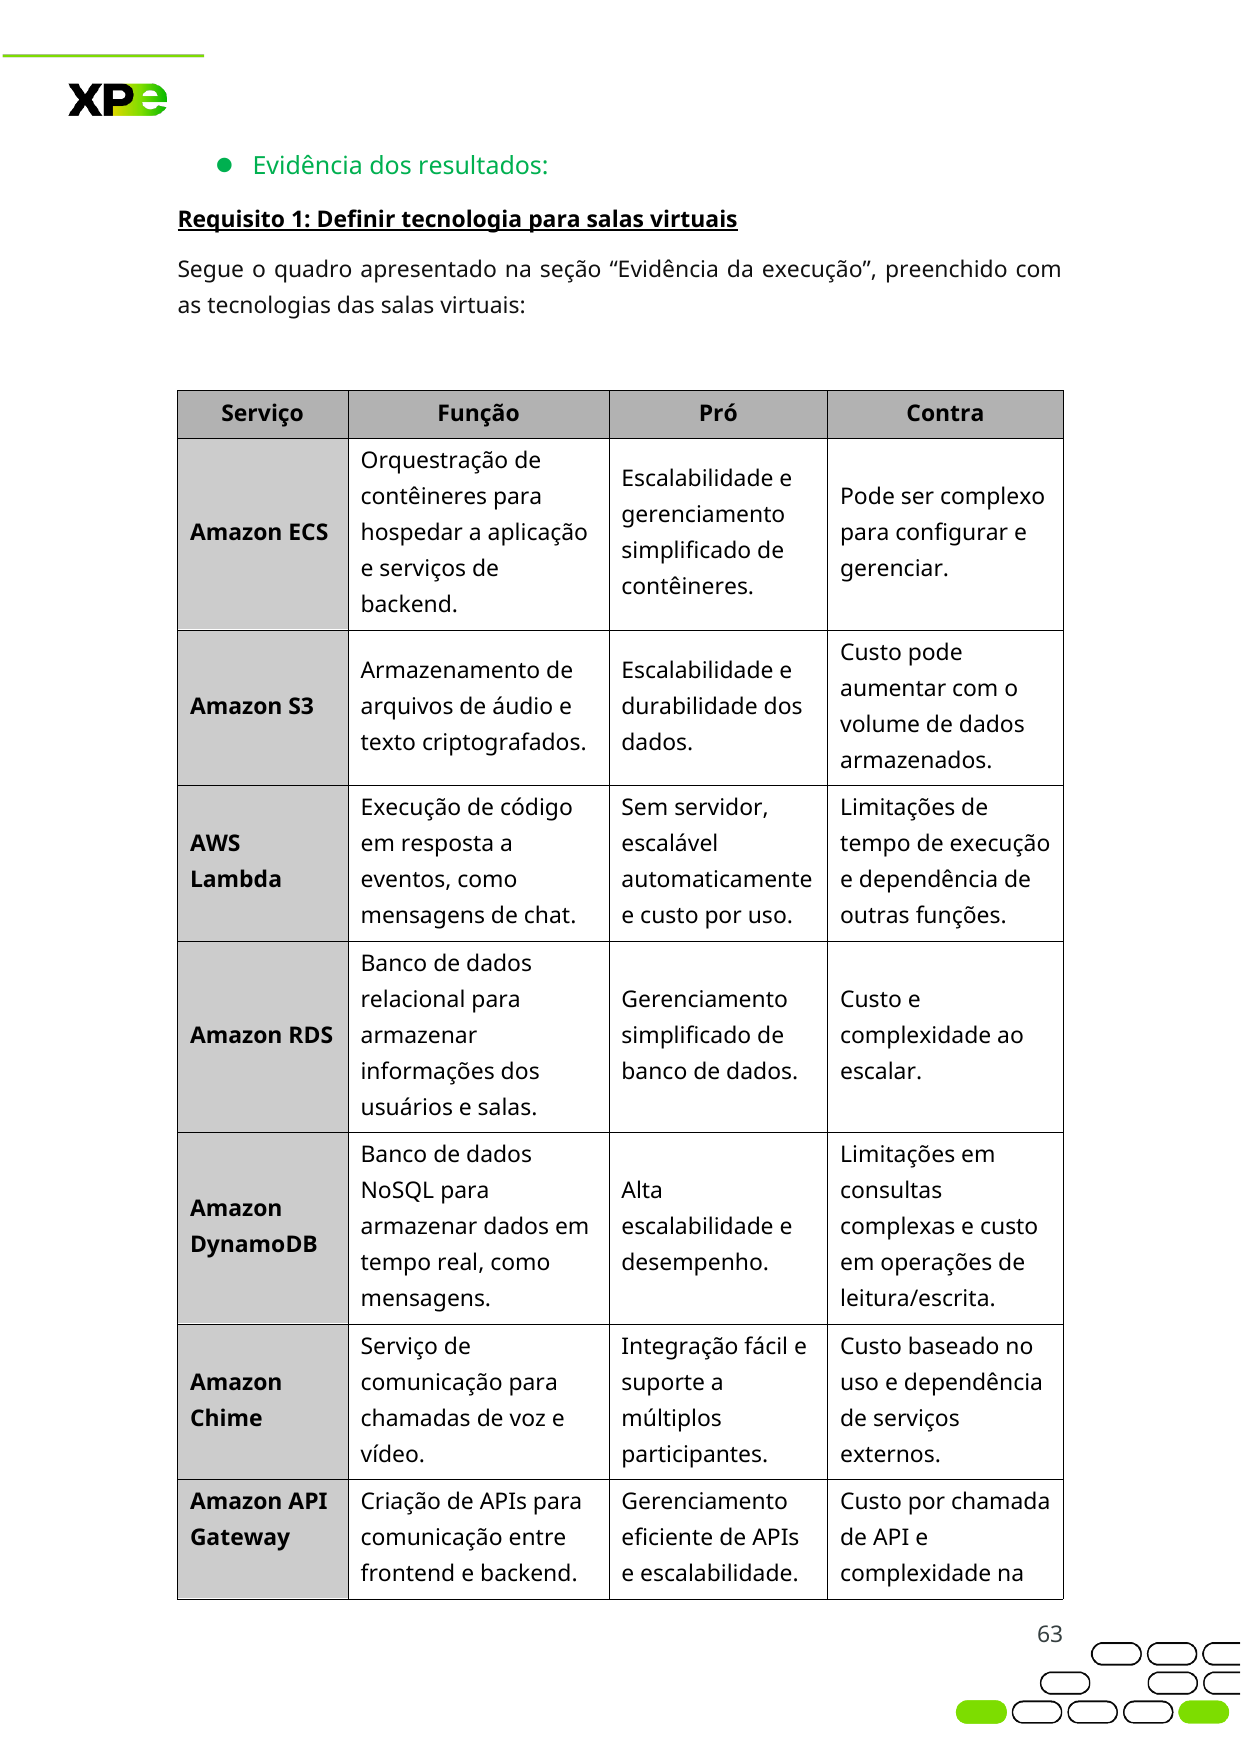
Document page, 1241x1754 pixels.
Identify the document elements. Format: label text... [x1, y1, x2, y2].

table_cell Serviço de comunicação para chamadas de voz e vídeo. [349, 1325, 609, 1479]
table_cell Sem servidor, escalável automaticamente e custo por uso. [610, 786, 827, 941]
table_cell Amazon ECS [178, 439, 348, 629]
table_cell Banco de dados NoSQL para armazenar dados em tempo real, como mensagens. [349, 1133, 609, 1323]
picture [955, 1642, 1241, 1724]
text Segue o quadro apresentado na seção “Evidência da execução”, preenchido com as tecnologias das salas virtuais: [177, 253, 1063, 321]
table_cell Armazenamento de arquivos de áudio e texto criptografados. [349, 631, 609, 785]
table_cell Custo pode aumentar com o volume de dados armazenados. [828, 631, 1063, 785]
table_cell Limitações em consultas complexas e custo em operações de leitura/escrita. [828, 1133, 1063, 1323]
text Requisito 1: Definir tecnologia para salas virtuais [177, 203, 1063, 234]
table_cell Amazon RDS [178, 942, 348, 1132]
table_cell Amazon S3 [178, 631, 348, 785]
picture [2, 51, 205, 148]
table_cell Orquestração de contêineres para hospedar a aplicação e serviços de backend. [349, 439, 609, 629]
table_cell Integração fácil e suporte a múltiplos participantes. [610, 1325, 827, 1479]
table_cell Alta escalabilidade e desempenho. [610, 1133, 827, 1323]
table_cell Gerenciamento eficiente de APIs e escalabilidade. [610, 1480, 827, 1598]
table_cell Amazon DynamoDB [178, 1133, 348, 1323]
table_cell Limitações de tempo de execução e dependência de outras funções. [828, 786, 1063, 941]
table_cell Custo baseado no uso e dependência de serviços externos. [828, 1325, 1063, 1479]
table_cell Escalabilidade e gerenciamento simplificado de contêineres. [610, 439, 827, 629]
table_cell AWS Lambda [178, 786, 348, 941]
table_header Contra [828, 391, 1063, 438]
table_cell Custo por chamada de API e complexidade na [828, 1480, 1063, 1598]
table_cell Amazon Chime [178, 1325, 348, 1479]
table_header Serviço [178, 391, 348, 438]
table_cell Amazon API Gateway [178, 1480, 348, 1598]
table_cell Gerenciamento simplificado de banco de dados. [610, 942, 827, 1132]
table_cell Criação de APIs para comunicação entre frontend e backend. [349, 1480, 609, 1598]
table_cell Pode ser complexo para configurar e gerenciar. [828, 439, 1063, 629]
table_cell Execução de código em resposta a eventos, como mensagens de chat. [349, 786, 609, 941]
subtitle Evidência dos resultados: [215, 148, 1063, 182]
table_cell Custo e complexidade ao escalar. [828, 942, 1063, 1132]
table_header Pró [610, 391, 827, 438]
table_header Função [349, 391, 609, 438]
table_cell Escalabilidade e durabilidade dos dados. [610, 631, 827, 785]
table_cell Banco de dados relacional para armazenar informações dos usuários e salas. [349, 942, 609, 1132]
